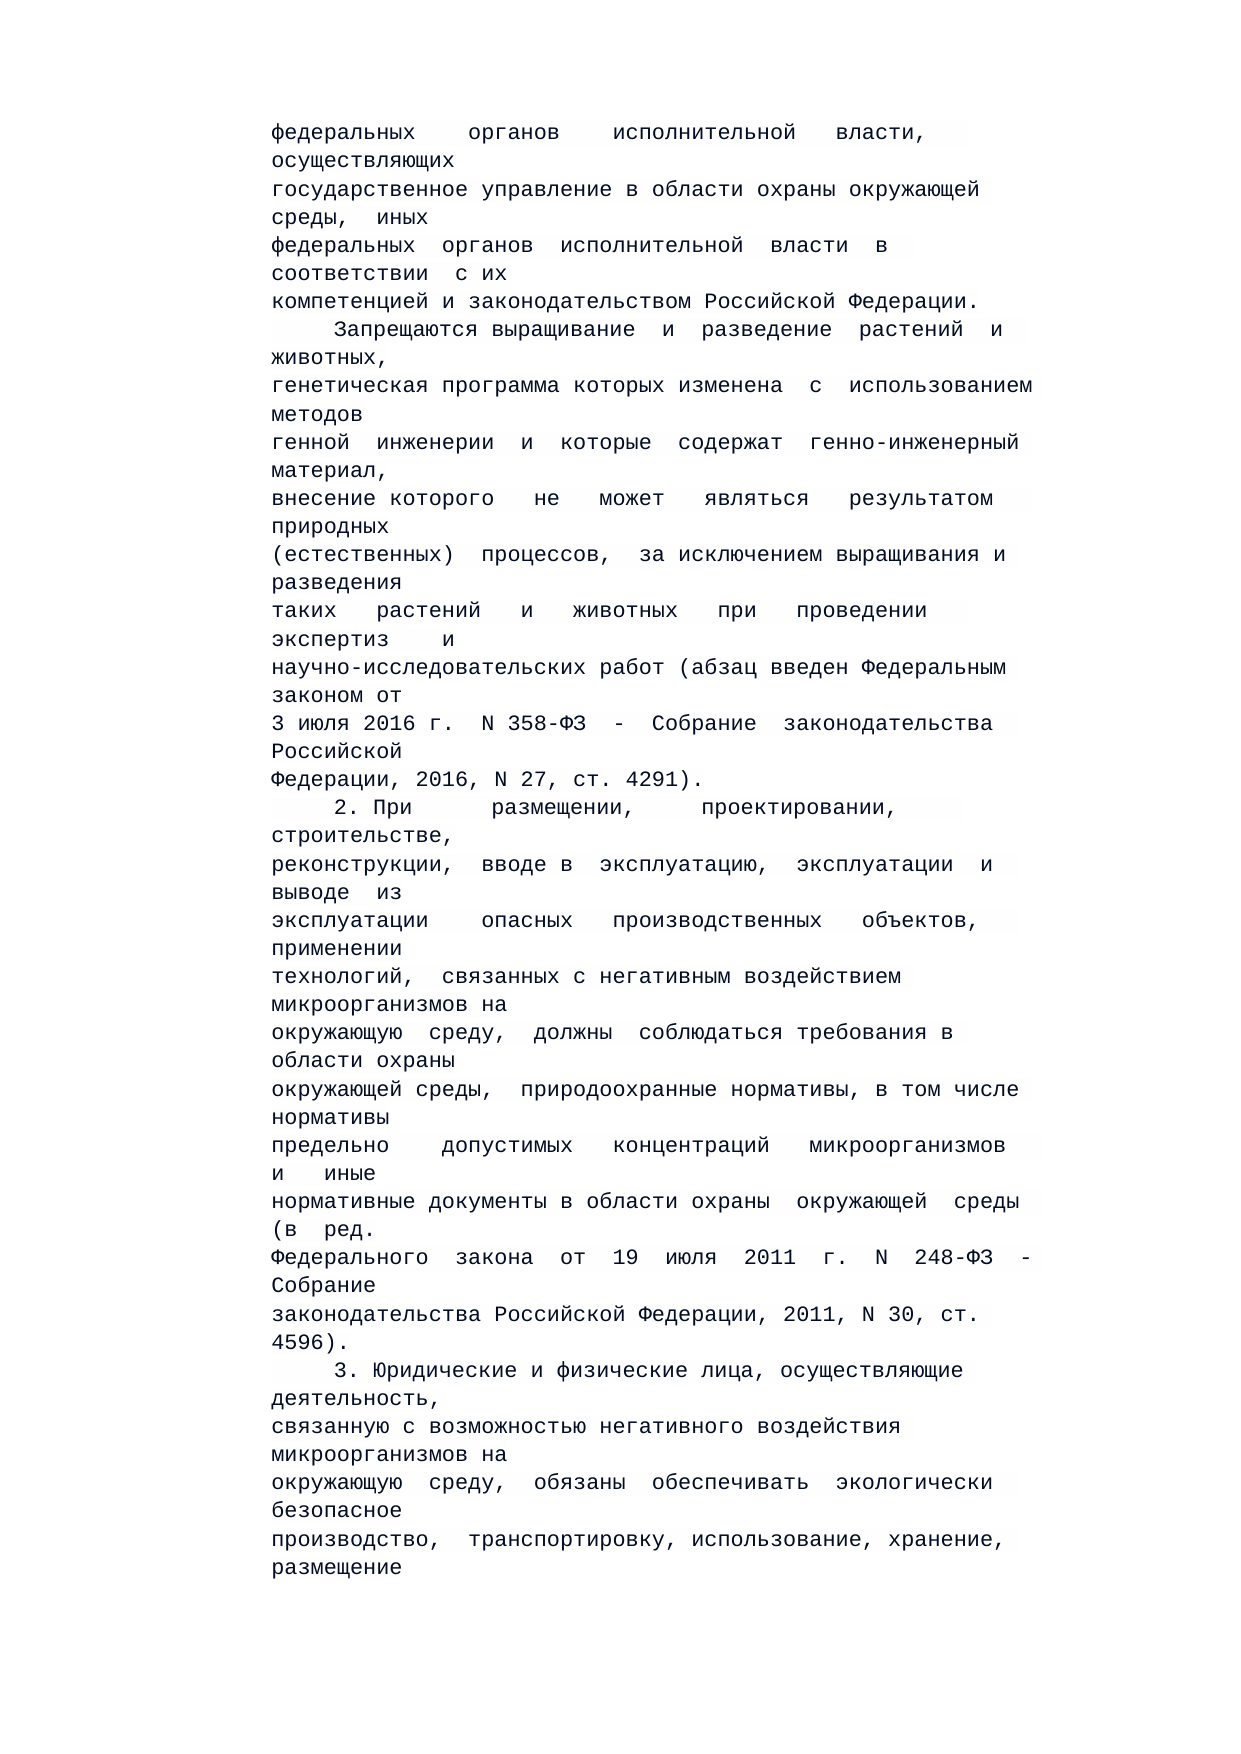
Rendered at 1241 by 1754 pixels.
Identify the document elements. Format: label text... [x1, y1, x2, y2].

text Федерации, 2016, N 27, ст. 4291). [271, 765, 1058, 793]
text таких растений и животных при проведении экспертиз и [271, 596, 1058, 652]
text 3. Юридические и физические лица, осуществляющие деятельность, [271, 1356, 1058, 1412]
text (естественных) процессов, за исключением выращивания и разведения [271, 540, 1058, 596]
text компетенцией и законодательством Российской Федерации. [271, 287, 1058, 315]
text окружающую среду, обязаны обеспечивать экологически безопасное [271, 1468, 1058, 1524]
text Федерального закона от 19 июля 2011 г. N 248-ФЗ - Собрание [271, 1243, 1058, 1299]
text научно-исследовательских работ (абзац введен Федеральным законом от [271, 652, 1058, 709]
text предельно допустимых концентраций микроорганизмов и иные [271, 1131, 1058, 1187]
text 2. При размещении, проектировании, строительстве, [271, 793, 1058, 849]
text реконструкции, вводе в эксплуатацию, эксплуатации и выводе из [271, 849, 1058, 906]
text генетическая программа которых изменена с использованием методов [271, 371, 1058, 427]
text эксплуатации опасных производственных объектов, применении [271, 906, 1058, 962]
text нормативные документы в области охраны окружающей среды (в ред. [271, 1187, 1058, 1243]
text окружающую среду, должны соблюдаться требования в области охраны [271, 1018, 1058, 1074]
text 3 июля 2016 г. N 358-ФЗ - Собрание законодательства Российской [271, 709, 1058, 765]
text производство, транспортировку, использование, хранение, размещение [271, 1524, 1058, 1581]
text связанную с возможностью негативного воздействия микроорганизмов на [271, 1412, 1058, 1468]
text законодательства Российской Федерации, 2011, N 30, ст. 4596). [271, 1299, 1058, 1356]
text генной инженерии и которые содержат генно-инженерный материал, [271, 427, 1058, 484]
text федеральных органов исполнительной власти, осуществляющих [271, 118, 1058, 174]
text государственное управление в области охраны окружающей среды, иных [271, 174, 1058, 231]
text технологий, связанных с негативным воздействием микроорганизмов на [271, 962, 1058, 1018]
text Запрещаются выращивание и разведение растений и животных, [271, 315, 1058, 371]
text внесение которого не может являться результатом природных [271, 484, 1058, 540]
text федеральных органов исполнительной власти в соответствии с их [271, 231, 1058, 287]
text окружающей среды, природоохранные нормативы, в том числе нормативы [271, 1074, 1058, 1131]
